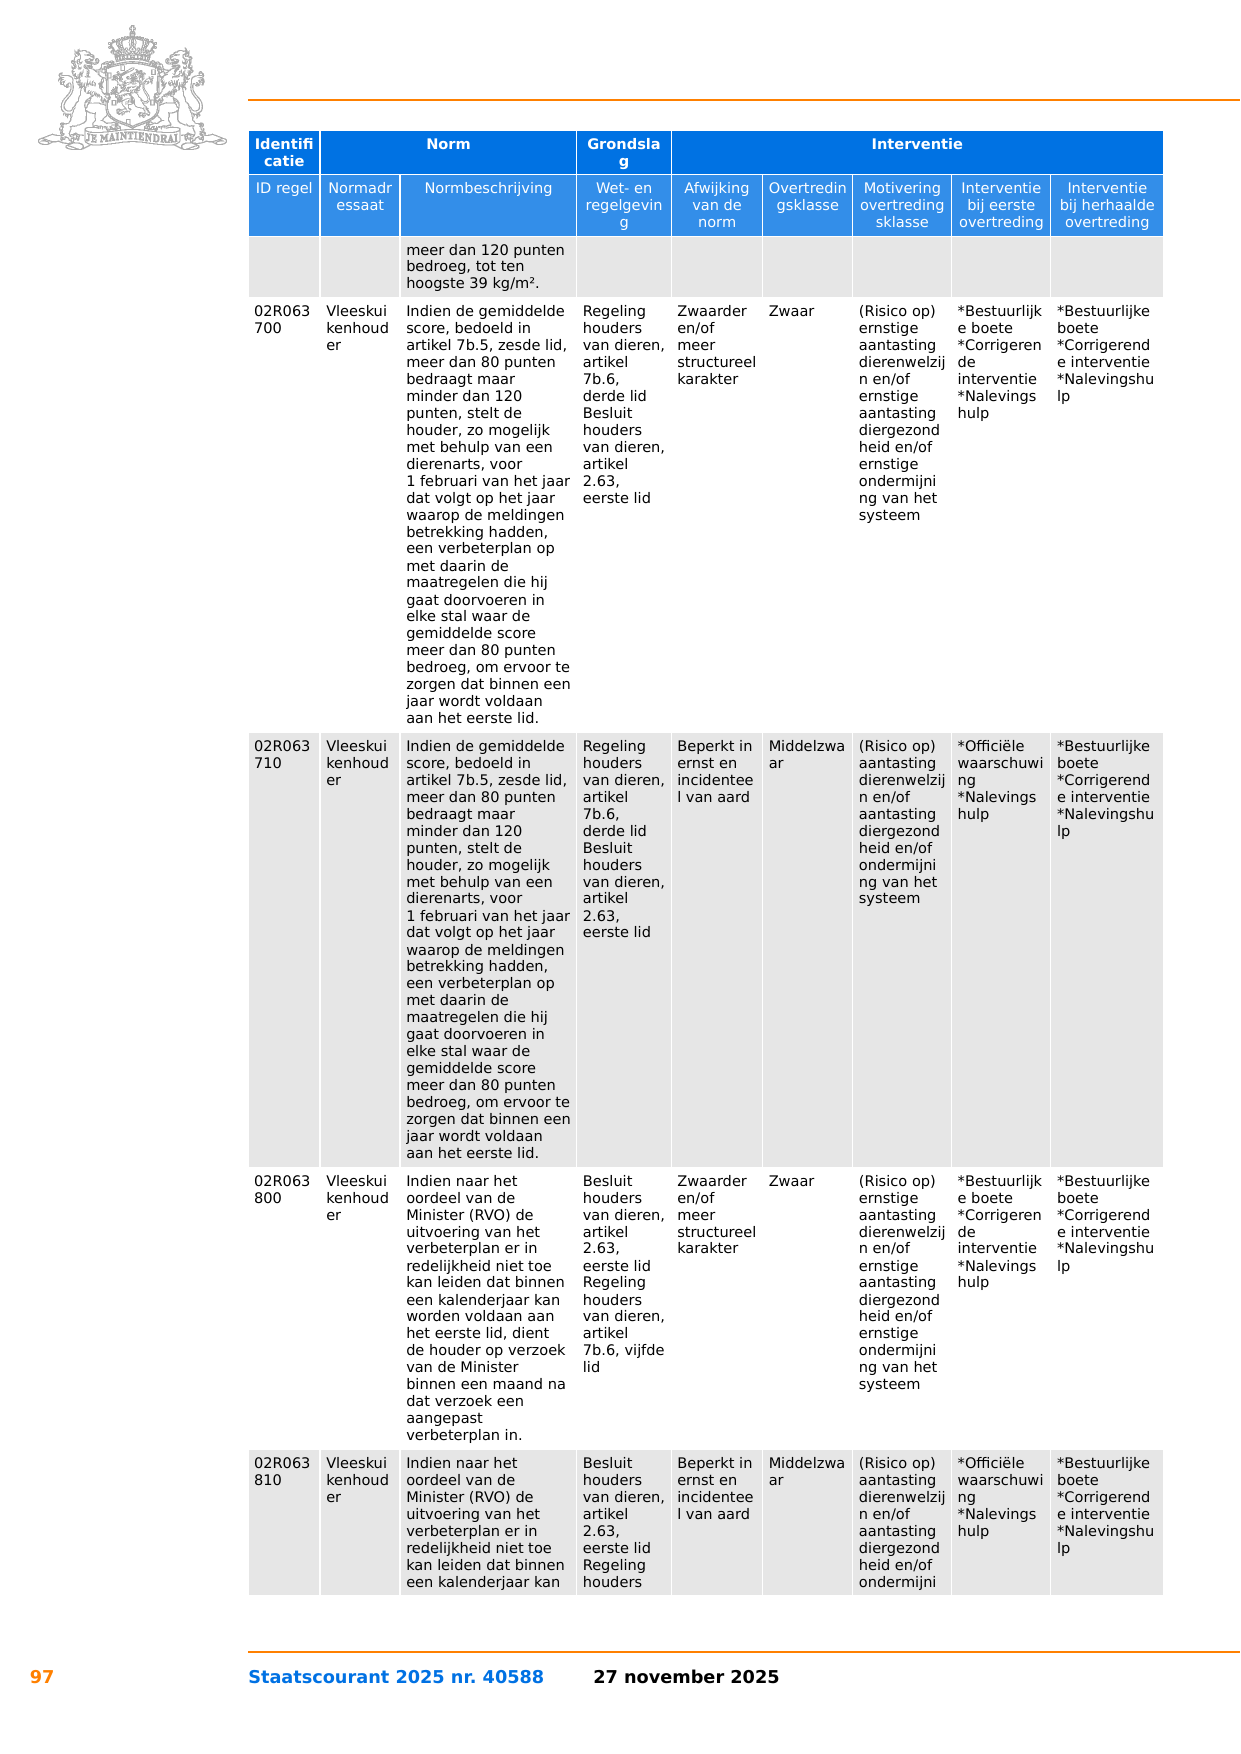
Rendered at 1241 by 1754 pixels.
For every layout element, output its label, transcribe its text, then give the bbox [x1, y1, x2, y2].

table_cell Indien naar het oordeel van de Minister (RVO) de uitvoering van het verbeterplan er in redelijkheid niet toe kan leiden dat binnen een kalenderjaar kan [401, 1450, 576, 1595]
table_cell Vleeskuikenhouder [321, 1450, 399, 1595]
table_cell Interventie bij herhaalde overtreding [1051, 175, 1163, 236]
table_cell 02R063700 [249, 298, 319, 732]
table_cell Vleeskuikenhouder [321, 298, 399, 732]
table_cell [249, 237, 319, 297]
table_cell Besluit houders van dieren, artikel 2.63, eerste lid Regeling houders [577, 1450, 671, 1595]
table_header Norm [321, 131, 576, 174]
table_cell 02R063710 [249, 733, 319, 1167]
table_cell Beperkt in ernst en incidenteel van aard [672, 1450, 762, 1595]
table_cell [672, 237, 762, 297]
picture [38, 25, 227, 150]
table_cell Middelzwaar [763, 733, 852, 1167]
table_cell *Officiële waarschuwing *Nalevingshulp [952, 733, 1050, 1167]
table_cell [1051, 237, 1163, 297]
table_cell [763, 237, 852, 297]
table_cell [952, 237, 1050, 297]
table_cell Interventie bij eerste overtreding [952, 175, 1050, 236]
table_cell Indien naar het oordeel van de Minister (RVO) de uitvoering van het verbeterplan er in redelijkheid niet toe kan leiden dat binnen een kalenderjaar kan worden voldaan aan het eerste lid, dient de houder op verzoek van de Minister binnen een maand na dat verzoek een aangepast verbeterplan in. [401, 1168, 576, 1449]
table_cell 02R063810 [249, 1450, 319, 1595]
table_cell (Risico op) aantasting dierenwelzijn en/of aantasting diergezondheid en/of ondermijni [853, 1450, 951, 1595]
table_header Interventie [672, 131, 1163, 174]
table_cell *Bestuurlijke boete *Corrigerende interventie *Nalevingshulp [1051, 733, 1163, 1167]
table_cell Besluit houders van dieren, artikel 2.63, eerste lid Regeling houders van dieren, artikel 7b.6, vijfde lid [577, 1168, 671, 1449]
table_cell Normadressaat [321, 175, 399, 236]
table_cell Afwijking van de norm [672, 175, 762, 236]
table_cell Beperkt in ernst en incidenteel van aard [672, 733, 762, 1167]
table_cell *Bestuurlijke boete *Corrigerende interventie *Nalevingshulp [1051, 298, 1163, 732]
table_cell [321, 237, 399, 297]
table_cell Zwaarder en/of meer structureel karakter [672, 1168, 762, 1449]
table_cell Zwaar [763, 298, 852, 732]
table_cell Motivering overtredingsklasse [853, 175, 951, 236]
table_cell [577, 237, 671, 297]
table_cell 02R063800 [249, 1168, 319, 1449]
table_cell Vleeskuikenhouder [321, 1168, 399, 1449]
table_cell Indien de gemiddelde score, bedoeld in artikel 7b.5, zesde lid, meer dan 80 punten bedraagt maar minder dan 120 punten, stelt de houder, zo mogelijk met behulp van een dierenarts, voor 1 februari van het jaar dat volgt op het jaar waarop de meldingen betrekking hadden, een verbeterplan op met daarin de maatregelen die hij gaat doorvoeren in elke stal waar de gemiddelde score meer dan 80 punten bedroeg, om ervoor te zorgen dat binnen een jaar wordt voldaan aan het eerste lid. [401, 733, 576, 1167]
table_cell meer dan 120 punten bedroeg, tot ten hoogste 39 kg/m². [401, 237, 576, 297]
table_cell (Risico op) aantasting dierenwelzijn en/of aantasting diergezondheid en/of ondermijning van het systeem [853, 733, 951, 1167]
table_cell Zwaarder en/of meer structureel karakter [672, 298, 762, 732]
table_cell Wet- en regelgeving [577, 175, 671, 236]
table_cell Zwaar [763, 1168, 852, 1449]
table_header Grondslag [577, 131, 671, 174]
table_cell [853, 237, 951, 297]
table_cell Indien de gemiddelde score, bedoeld in artikel 7b.5, zesde lid, meer dan 80 punten bedraagt maar minder dan 120 punten, stelt de houder, zo mogelijk met behulp van een dierenarts, voor 1 februari van het jaar dat volgt op het jaar waarop de meldingen betrekking hadden, een verbeterplan op met daarin de maatregelen die hij gaat doorvoeren in elke stal waar de gemiddelde score meer dan 80 punten bedroeg, om ervoor te zorgen dat binnen een jaar wordt voldaan aan het eerste lid. [401, 298, 576, 732]
table_cell Middelzwaar [763, 1450, 852, 1595]
table_cell *Bestuurlijke boete *Corrigerende interventie *Nalevingshulp [1051, 1450, 1163, 1595]
table_cell Regeling houders van dieren, artikel 7b.6, derde lid Besluit houders van dieren, artikel 2.63, eerste lid [577, 298, 671, 732]
table_cell *Officiële waarschuwing *Nalevingshulp [952, 1450, 1050, 1595]
table_cell Normbeschrijving [401, 175, 576, 236]
table_cell *Bestuurlijke boete *Corrigerende interventie *Nalevingshulp [952, 1168, 1050, 1449]
table_cell Vleeskuikenhouder [321, 733, 399, 1167]
table_cell ID regel [249, 175, 319, 236]
table_header Identificatie [249, 131, 319, 174]
table_cell *Bestuurlijke boete *Corrigerende interventie *Nalevingshulp [952, 298, 1050, 732]
table_cell Regeling houders van dieren, artikel 7b.6, derde lid Besluit houders van dieren, artikel 2.63, eerste lid [577, 733, 671, 1167]
table_cell *Bestuurlijke boete *Corrigerende interventie *Nalevingshulp [1051, 1168, 1163, 1449]
table_cell Overtredingsklasse [763, 175, 852, 236]
table_cell (Risico op) ernstige aantasting dierenwelzijn en/of ernstige aantasting diergezondheid en/of ernstige ondermijning van het systeem [853, 1168, 951, 1449]
table_cell (Risico op) ernstige aantasting dierenwelzijn en/of ernstige aantasting diergezondheid en/of ernstige ondermijning van het systeem [853, 298, 951, 732]
